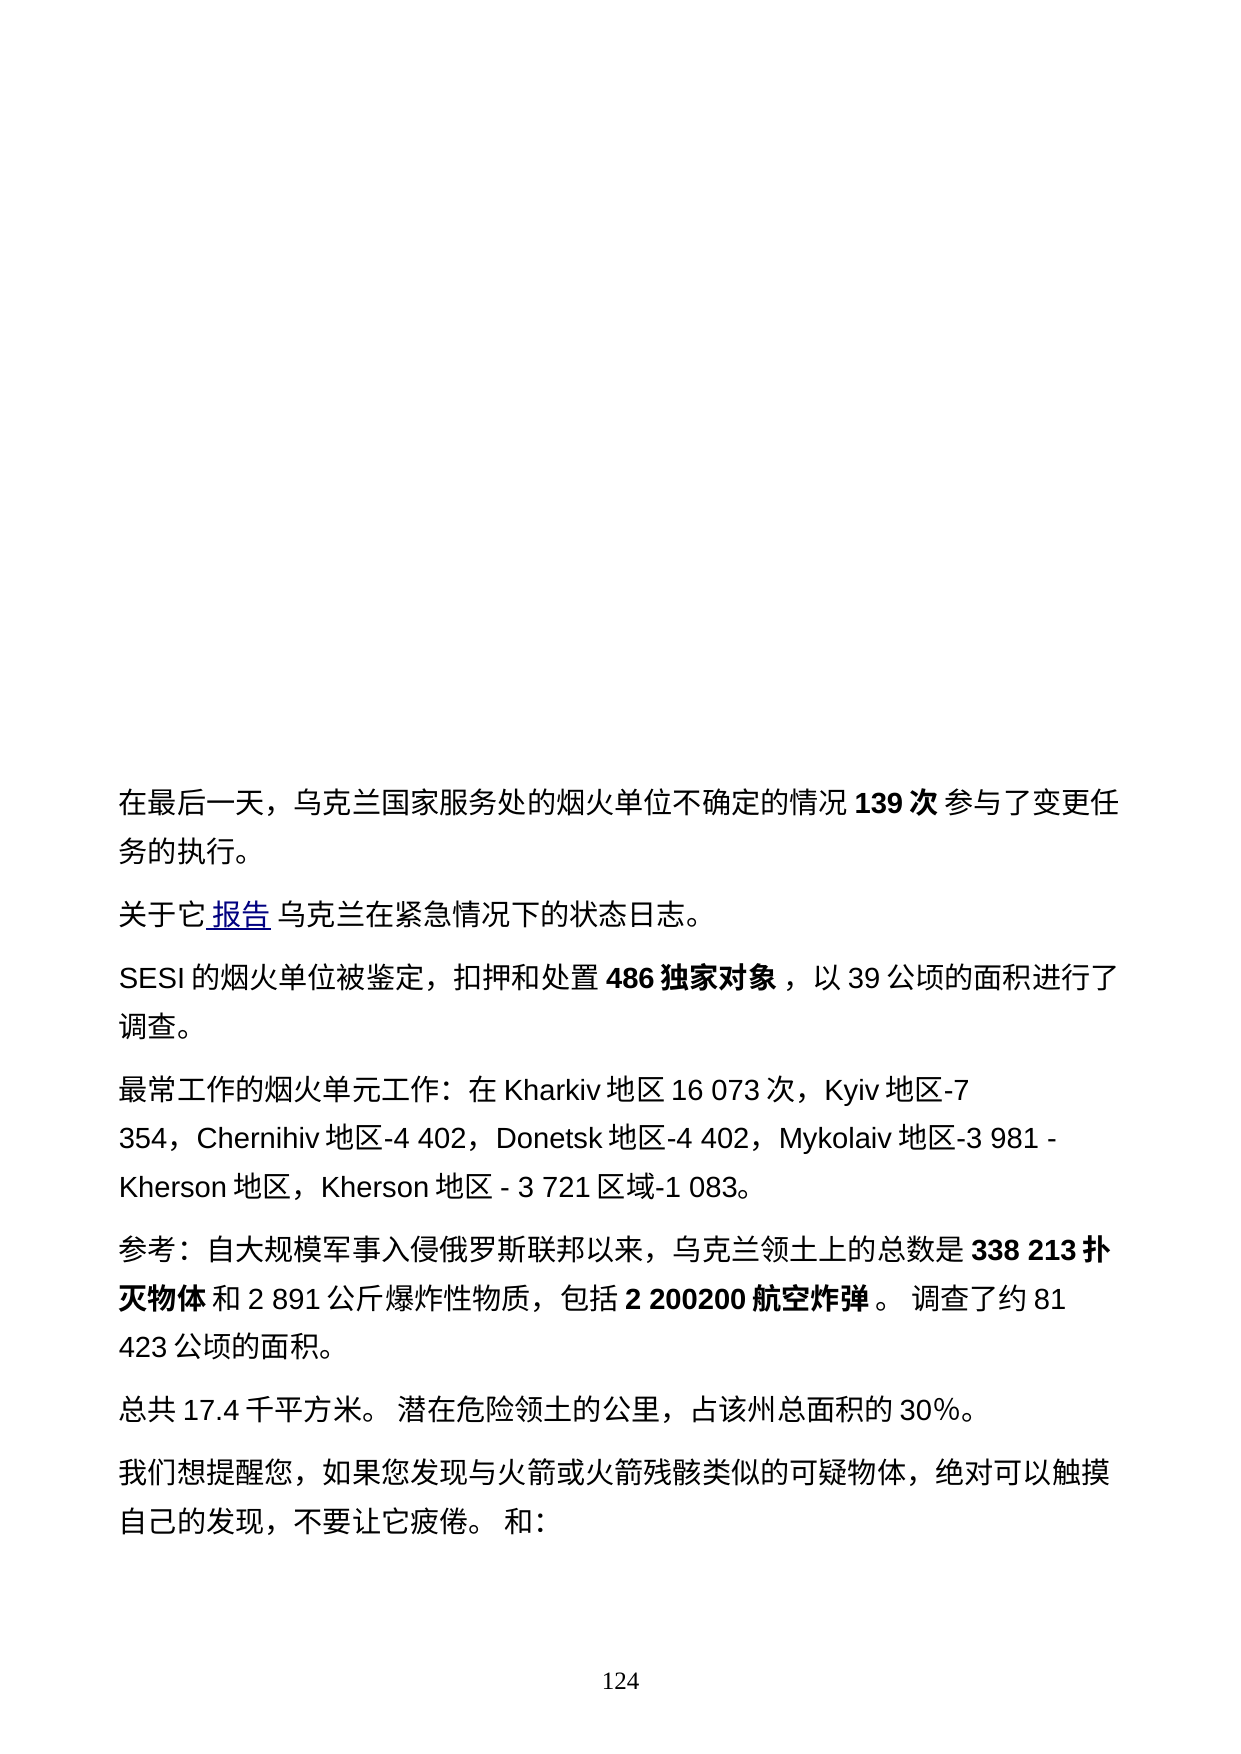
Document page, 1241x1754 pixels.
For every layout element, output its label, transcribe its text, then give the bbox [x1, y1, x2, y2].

text 最常工作的烟火单元工作：在Kharkiv地区16 073次，Kyiv地区-7 354，Chernihiv地区-4 402，Donetsk地区-4 402，Mykolaiv地区-3 981 - Kherson地区，Kherson地区 - 3 721区域-1 083。 [118, 1066, 1122, 1206]
text 在最后一天，乌克兰国家服务处的烟火单位不确定的情况 139次 参与了变更任务的执行。 [118, 118, 1122, 871]
text 关于它 报告 乌克兰在紧急情况下的状态日志。 [118, 892, 1122, 934]
text 总共17.4千平方米。 潜在危险领土的公里，占该州总面积的30％。 [118, 1387, 1122, 1429]
text 参考：自大规模军事入侵俄罗斯联邦以来，乌克兰领土上的总数是 338 213扑灭物体 和2 891公斤爆炸性物质，包括 2 200200航空炸弹 。 调查了约81 423公顷的面积。 [118, 1227, 1122, 1366]
text 我们想提醒您，如果您发现与火箭或火箭残骸类似的可疑物体，绝对可以触摸自己的发现，不要让它疲倦。 和： [118, 1450, 1122, 1541]
text SESI的烟火单位被鉴定，扣押和处置 486独家对象 ，以39公顷的面积进行了调查。 [118, 955, 1122, 1046]
